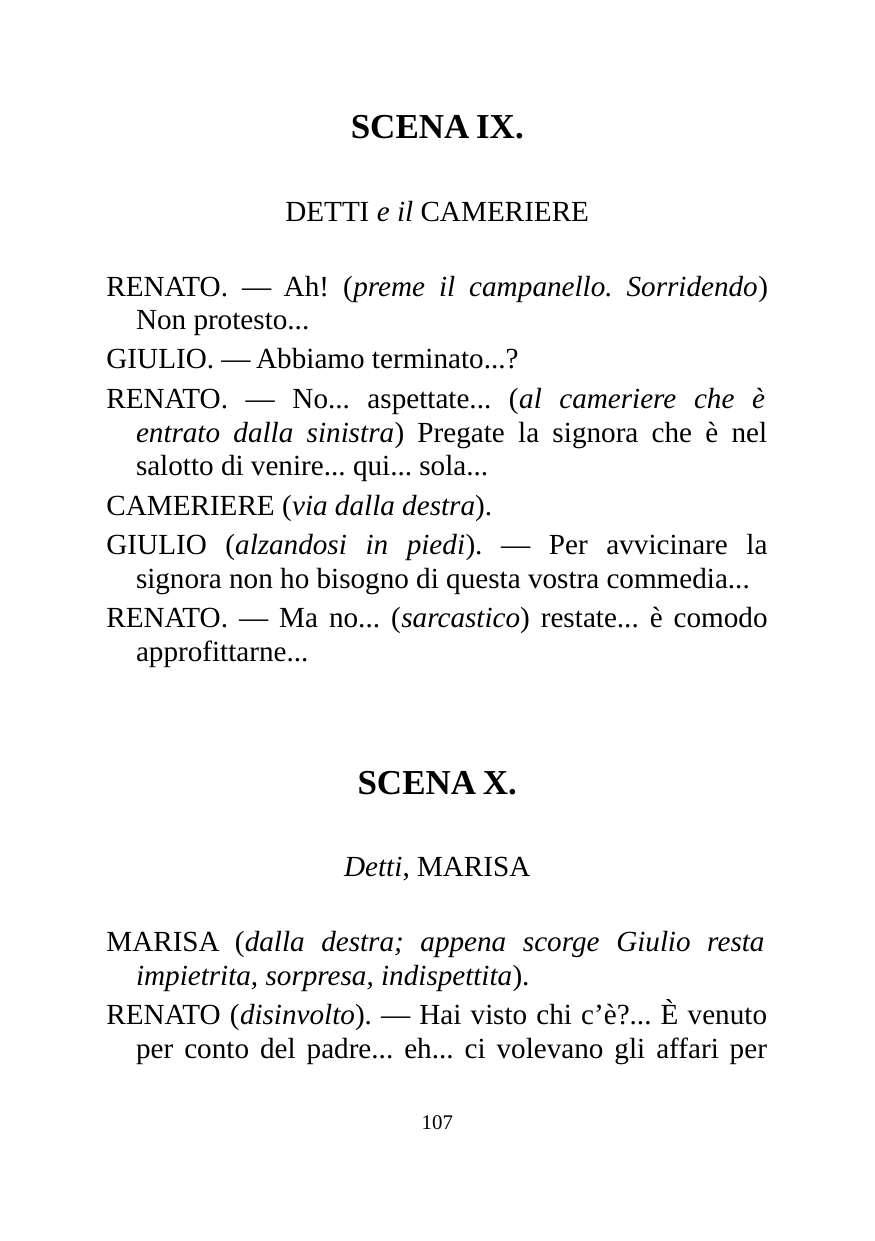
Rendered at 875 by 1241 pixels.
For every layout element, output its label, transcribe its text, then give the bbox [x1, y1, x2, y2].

text RENATO. — Ah! (preme il campanello. Sorridendo) Non protesto... [106, 269, 768, 336]
text Detti, MARISA [106, 849, 768, 883]
text MARISA (dalla destra; appena scorge Giulio resta impietrita, sorpresa, indispettita). [106, 924, 768, 991]
text GIULIO. — Abbiamo terminato...? [106, 342, 768, 375]
text RENATO. — Ma no... (sarcastico) restate... è comodo approfittarne... [106, 600, 768, 667]
text GIULIO (alzandosi in piedi). — Per avvicinare la signora non ho bisogno di questa vostra commedia... [106, 527, 768, 594]
text DETTI e il CAMERIERE [106, 194, 768, 227]
subtitle SCENA X. [106, 762, 768, 802]
subtitle SCENA IX. [106, 106, 768, 146]
text RENATO. — No... aspettate... (al cameriere che è entrato dalla sinistra) Pregate la signora che è nel salotto di venire... qui... sola... [106, 381, 768, 482]
text RENATO (disinvolto). — Hai visto chi c’è?... È venuto per conto del padre... eh... ci volevano gli affari per [106, 997, 768, 1064]
text CAMERIERE (via dalla destra). [106, 488, 768, 521]
